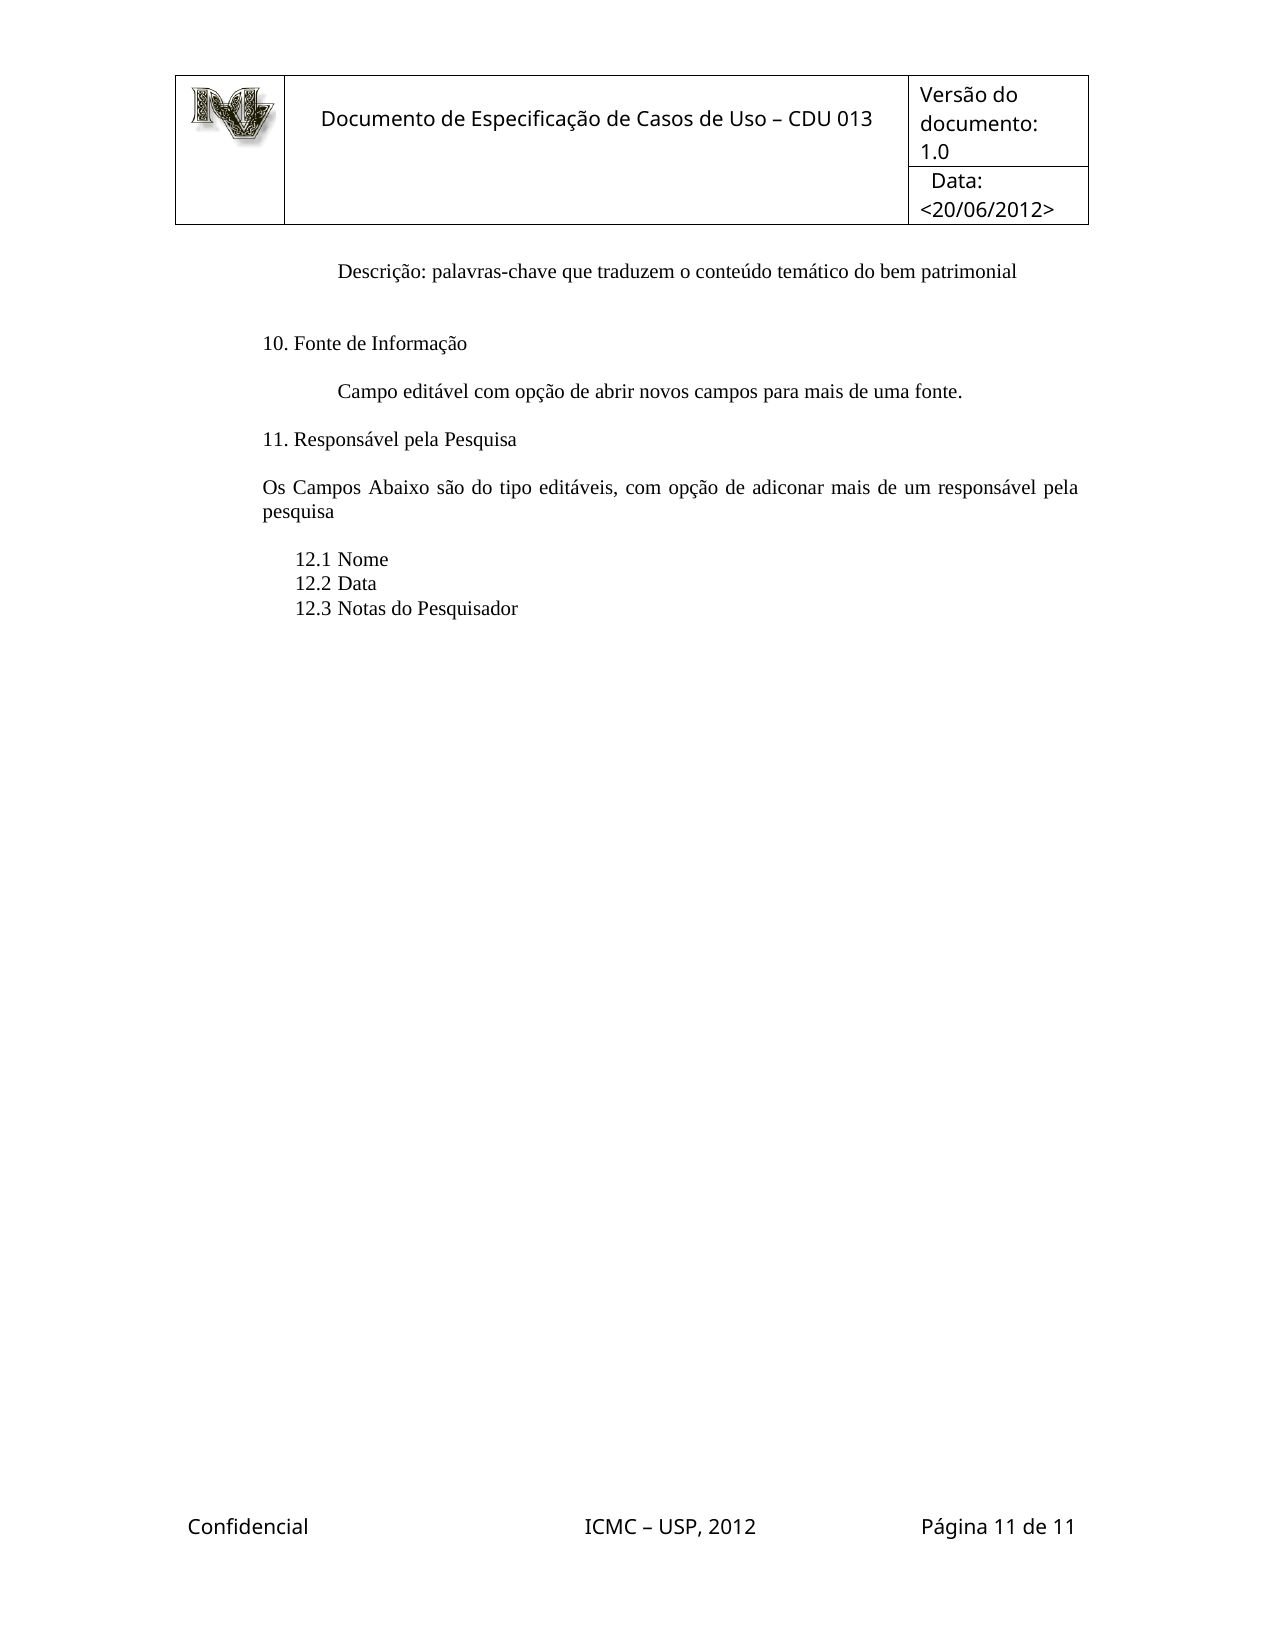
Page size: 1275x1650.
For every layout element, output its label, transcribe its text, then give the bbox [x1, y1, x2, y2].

list 12.2 Data [295, 571, 1087, 595]
list 10. Fonte de Informação [225, 331, 1087, 355]
list 12.1 Nome [295, 547, 1087, 571]
picture [186, 76, 277, 151]
text Campo editável com opção de abrir novos campos para mais de uma fonte. [187, 379, 1087, 403]
list Descrição: palavras-chave que traduzem o conteúdo temático do bem patrimonial [300, 258, 1087, 283]
list 12.3 Notas do Pesquisador [295, 595, 1087, 619]
text Os Campos Abaixo são do tipo editáveis, com opção de adiconar mais de um responsável pela pesquisa [187, 475, 1087, 523]
list 11. Responsável pela Pesquisa [225, 427, 1087, 451]
